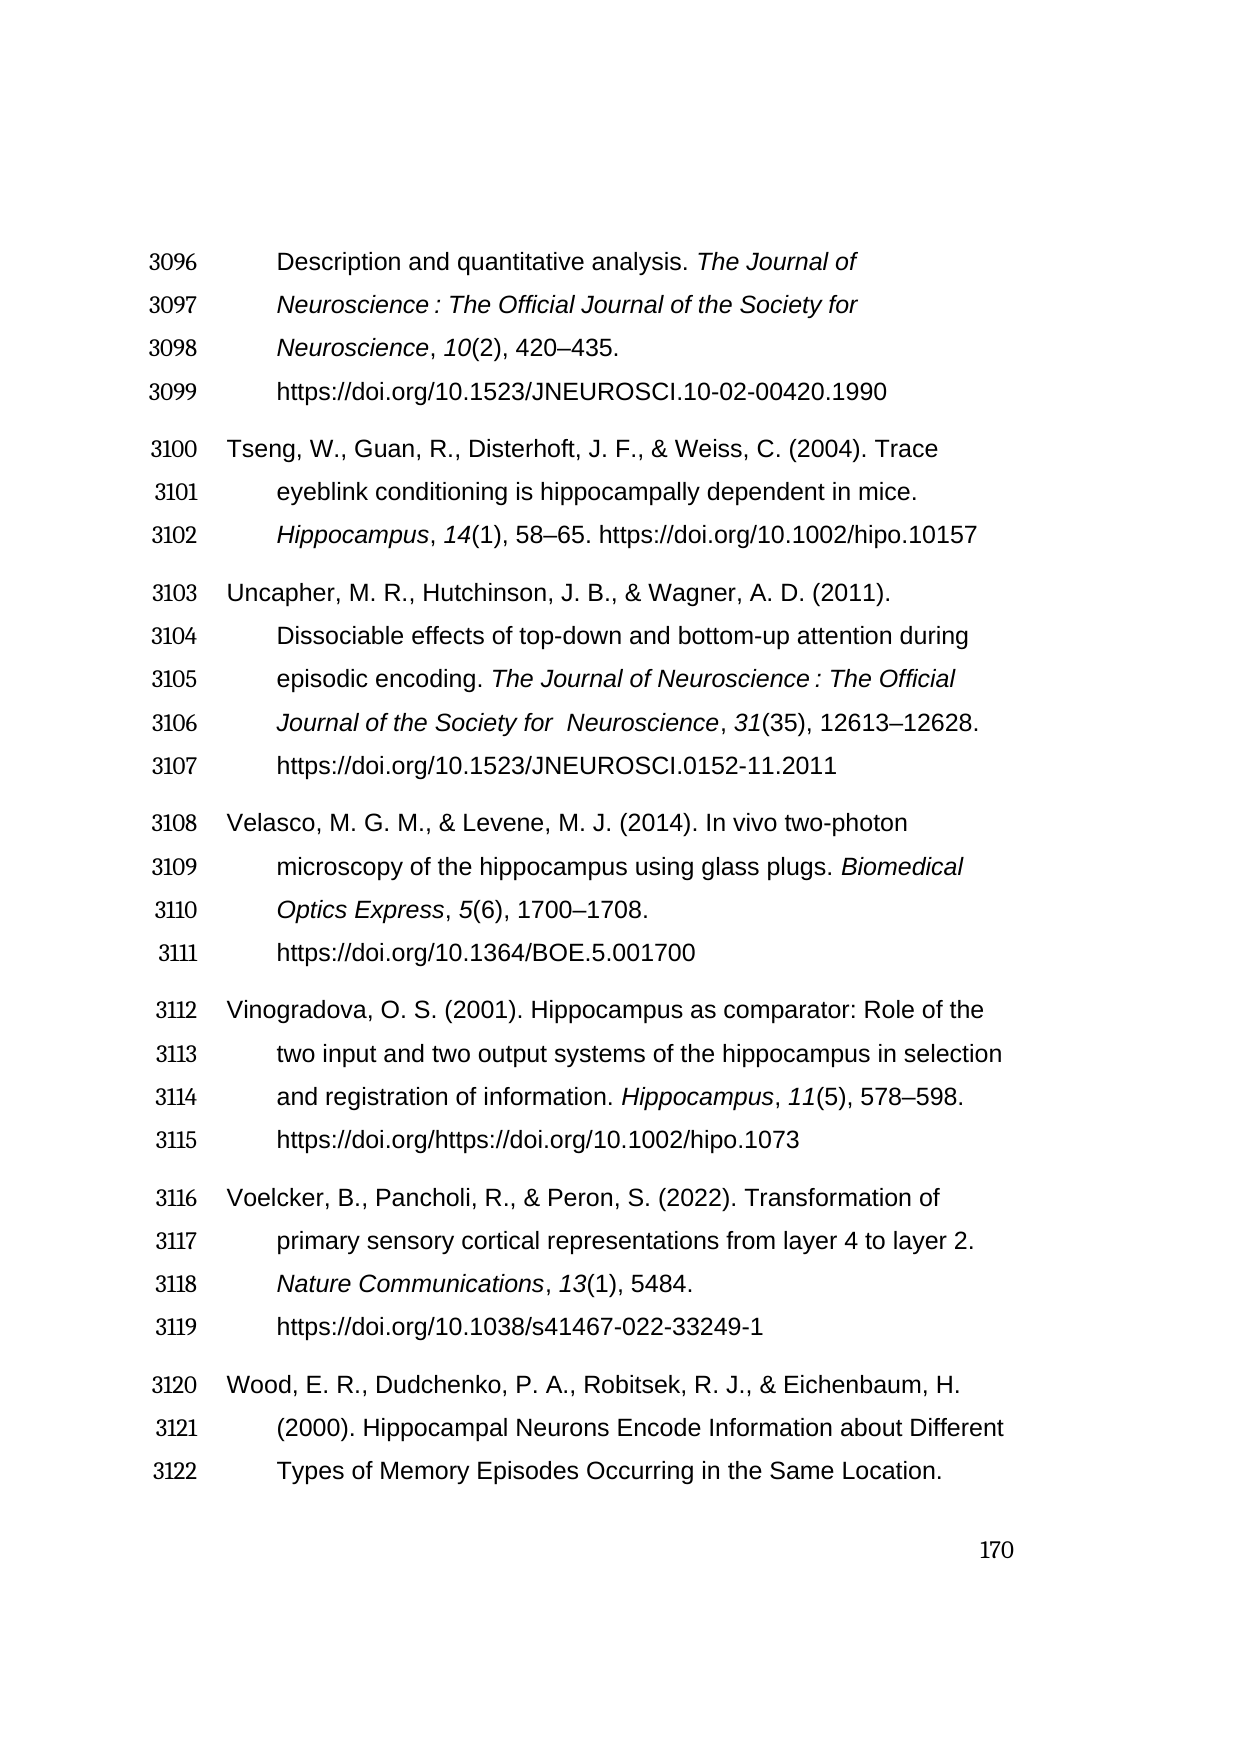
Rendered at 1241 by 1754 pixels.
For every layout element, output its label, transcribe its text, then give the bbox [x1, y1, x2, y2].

text Wood, E. R., Dudchenko, P. A., Robitsek, R. J., & Eichenbaum, H. (2000). Hippocampal Neurons Encode Information about Different Types of Memory Episodes Occurring in the Same Location. [226, 1370, 1014, 1485]
text Uncapher, M. R., Hutchinson, J. B., & Wagner, A. D. (2011). Dissociable effects of top-down and bottom-up attention during episodic encoding. The Journal of Neuroscience : The Official Journal of the Society for Neuroscience, 31(35), 12613–12628. https://doi.org/10.1523/JNEUROSCI.0152-11.2011 [226, 578, 1014, 779]
text Description and quantitative analysis. The Journal of Neuroscience : The Official Journal of the Society for Neuroscience, 10(2), 420–435. https://doi.org/10.1523/JNEUROSCI.10-02-00420.1990 [226, 247, 1014, 405]
text Voelcker, B., Pancholi, R., & Peron, S. (2022). Transformation of primary sensory cortical representations from layer 4 to layer 2. Nature Communications, 13(1), 5484. https://doi.org/10.1038/s41467-022-33249-1 [226, 1183, 1014, 1341]
text Tseng, W., Guan, R., Disterhoft, J. F., & Weiss, C. (2004). Trace eyeblink conditioning is hippocampally dependent in mice. Hippocampus, 14(1), 58–65. https://doi.org/10.1002/hipo.10157 [226, 434, 1014, 549]
text Velasco, M. G. M., & Levene, M. J. (2014). In vivo two-photon microscopy of the hippocampus using glass plugs. Biomedical Optics Express, 5(6), 1700–1708. https://doi.org/10.1364/BOE.5.001700 [226, 808, 1014, 967]
text Vinogradova, O. S. (2001). Hippocampus as comparator: Role of the two input and two output systems of the hippocampus in selection and registration of information. Hippocampus, 11(5), 578–598. https://doi.org/https://doi.org/10.1002/hipo.1073 [226, 996, 1014, 1154]
